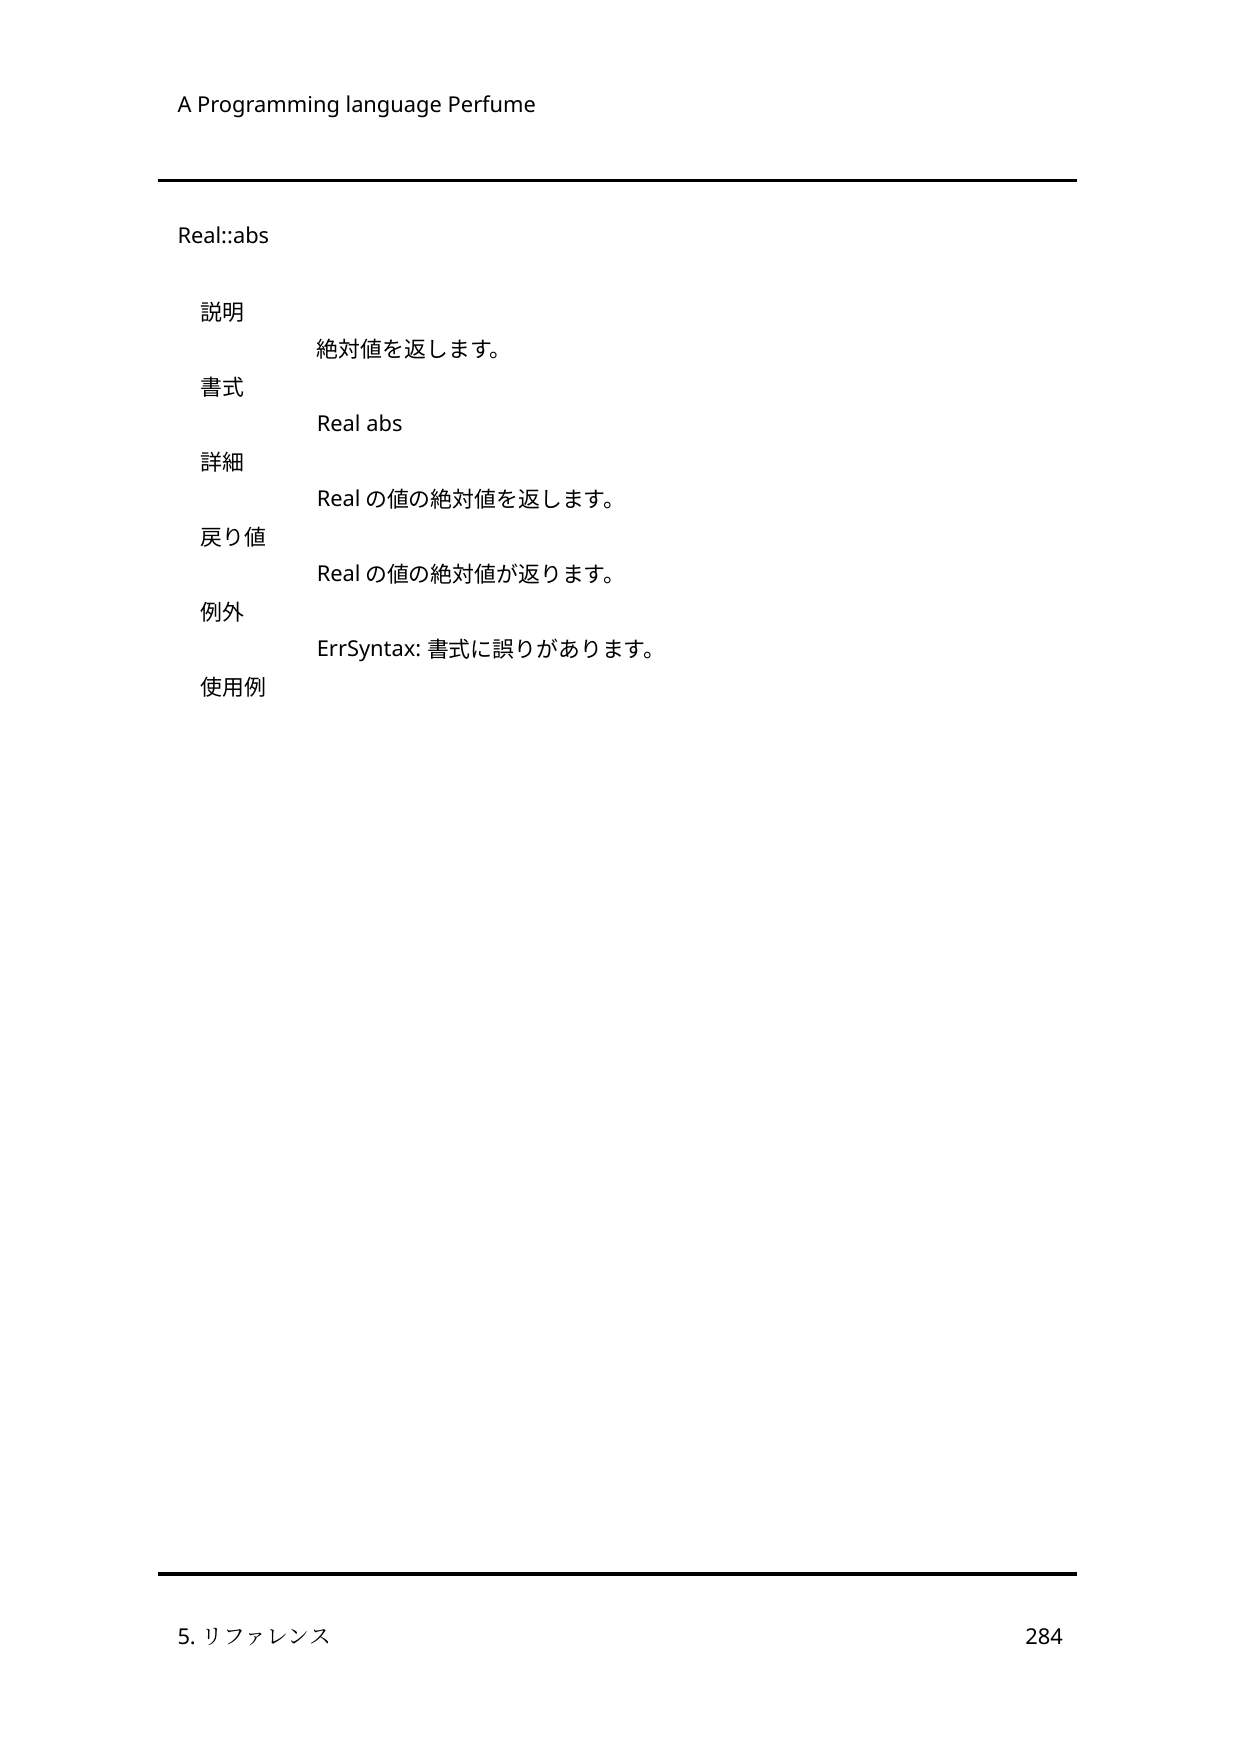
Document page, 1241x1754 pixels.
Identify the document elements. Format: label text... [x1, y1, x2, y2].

table_cell ErrSyntax: 書式に誤りがあります。 [317, 592, 1063, 667]
table_cell Realの値の絶対値が返ります。 [317, 517, 1063, 592]
table_header 説明 [200, 292, 317, 367]
subtitle Real::abs [177, 217, 1063, 254]
table_cell 使用例 [200, 667, 317, 742]
table_cell 例外 [200, 592, 317, 667]
table_cell [317, 667, 1063, 742]
table_cell Realの値の絶対値を返します。 [317, 442, 1063, 517]
table_cell 戻り値 [200, 517, 317, 592]
table_header 絶対値を返します。 [317, 292, 1063, 367]
table_cell 詳細 [200, 442, 317, 517]
table_cell 書式 [200, 367, 317, 442]
table_cell Real abs [317, 367, 1063, 442]
